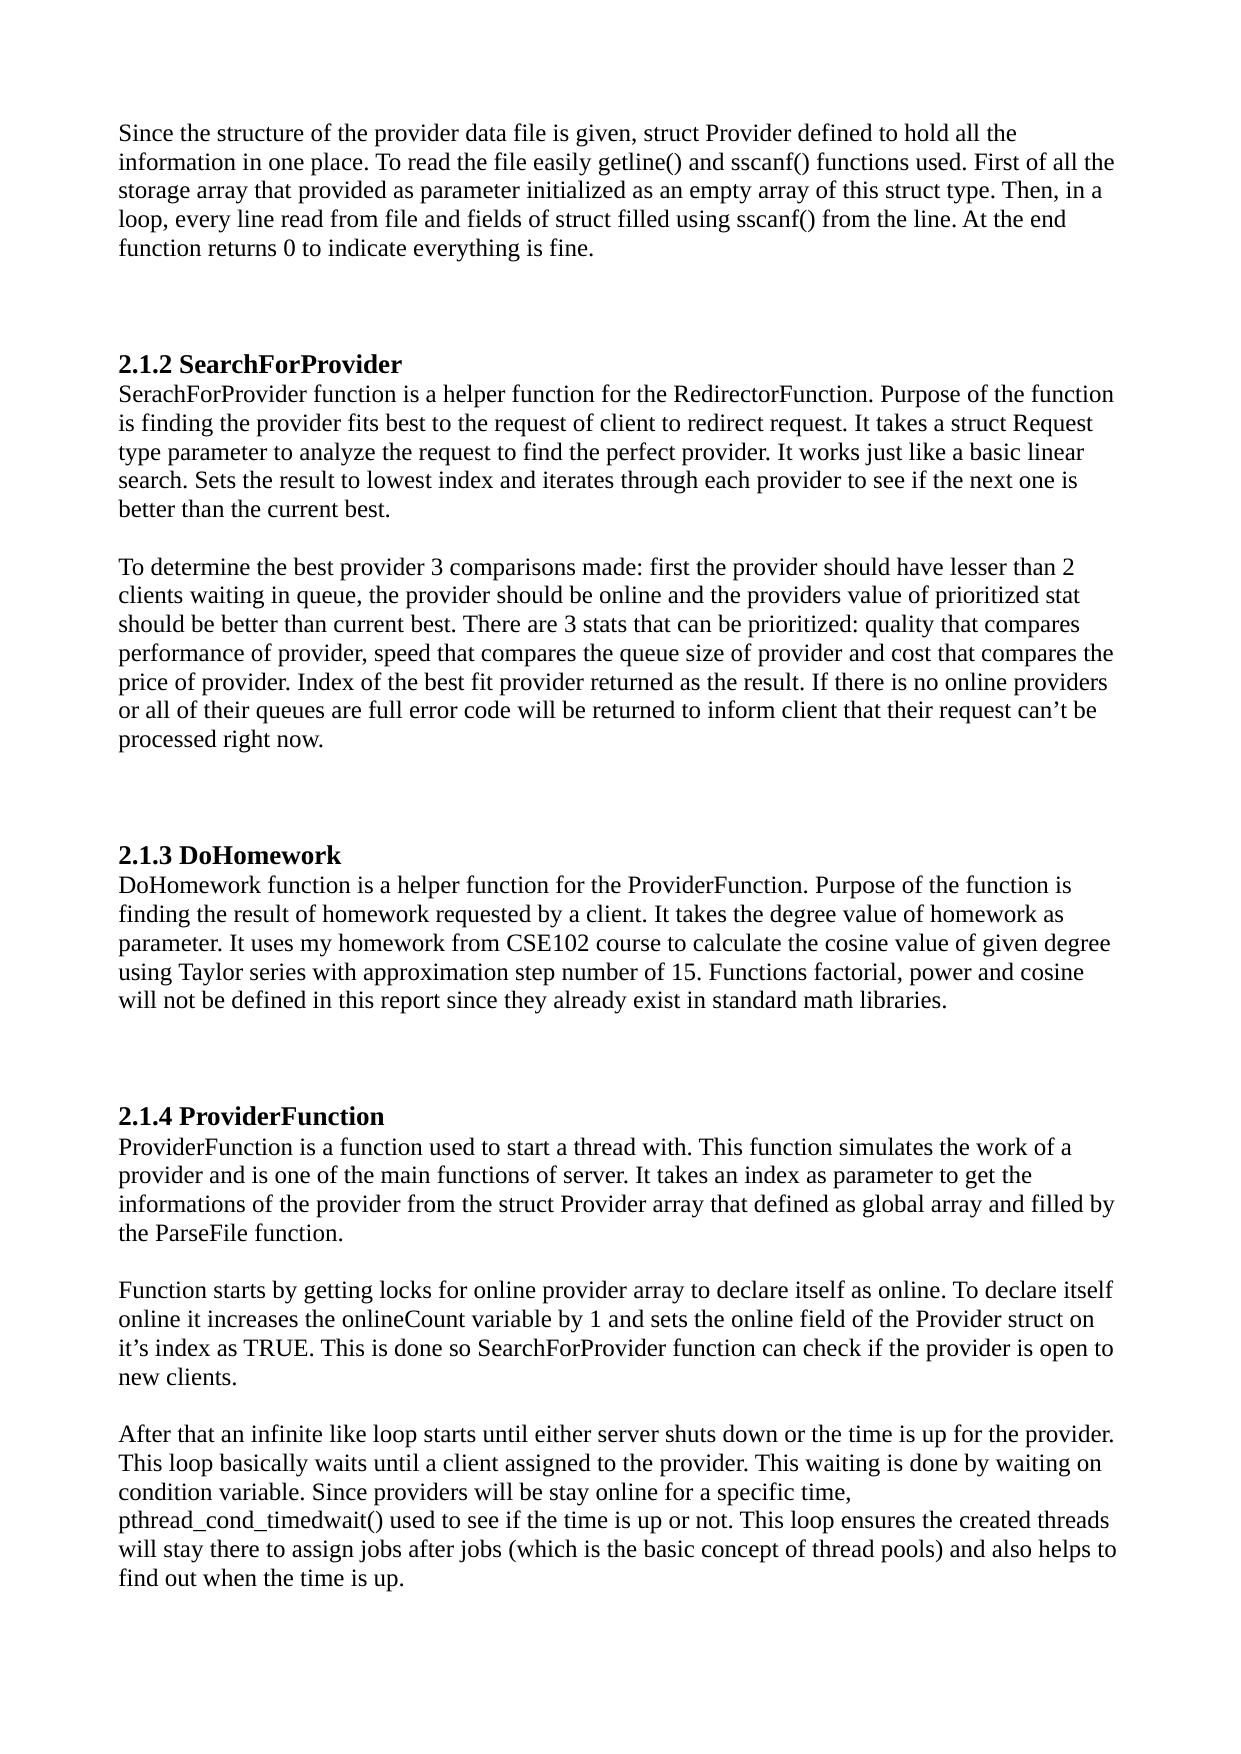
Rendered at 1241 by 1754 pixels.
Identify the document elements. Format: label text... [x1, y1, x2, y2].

text Since the structure of the provider data file is given, struct Provider defined to hold all the information in one place. To read the file easily getline() and sscanf() functions used. First of all the storage array that provided as parameter initialized as an empty array of this struct type. Then, in a loop, every line read from file and fields of struct filled using sscanf() from the line. At the end function returns 0 to indicate everything is fine. [118, 118, 1122, 262]
text 2.1.4 ProviderFunction [118, 1100, 1122, 1132]
text After that an infinite like loop starts until either server shuts down or the time is up for the provider. This loop basically waits until a client assigned to the provider. This waiting is done by waiting on condition variable. Since providers will be stay online for a specific time, pthread_cond_timedwait() used to see if the time is up or not. This loop ensures the created threads will stay there to assign jobs after jobs (which is the basic concept of thread pools) and also helps to find out when the time is up. [118, 1419, 1122, 1592]
text To determine the best provider 3 comparisons made: first the provider should have lesser than 2 clients waiting in queue, the provider should be online and the providers value of prioritized stat should be better than current best. There are 3 stats that can be prioritized: quality that compares performance of provider, speed that compares the queue size of provider and cost that compares the price of provider. Index of the best fit provider returned as the result. If there is no online providers or all of their queues are full error code will be returned to inform client that their request can’t be processed right now. [118, 552, 1122, 753]
text 2.1.2 SearchForProvider [118, 348, 1122, 379]
text Function starts by getting locks for online provider array to declare itself as online. To declare itself online it increases the onlineCount variable by 1 and sets the online field of the Provider struct on it’s index as TRUE. This is done so SearchForProvider function can check if the provider is open to new clients. [118, 1275, 1122, 1390]
text SerachForProvider function is a helper function for the RedirectorFunction. Purpose of the function is finding the provider fits best to the request of client to redirect request. It takes a struct Request type parameter to analyze the request to find the perfect provider. It works just like a basic linear search. Sets the result to lowest index and iterates through each provider to see if the next one is better than the current best. [118, 379, 1122, 523]
text DoHomework function is a helper function for the ProviderFunction. Purpose of the function is finding the result of homework requested by a client. It takes the degree value of homework as parameter. It uses my homework from CSE102 course to calculate the cosine value of given degree using Taylor series with approximation step number of 15. Functions factorial, power and cosine will not be defined in this report since they already exist in standard math libraries. [118, 870, 1122, 1014]
text ProviderFunction is a function used to start a thread with. This function simulates the work of a provider and is one of the main functions of server. It takes an index as parameter to get the informations of the provider from the struct Provider array that defined as global array and filled by the ParseFile function. [118, 1132, 1122, 1247]
text 2.1.3 DoHomework [118, 839, 1122, 870]
